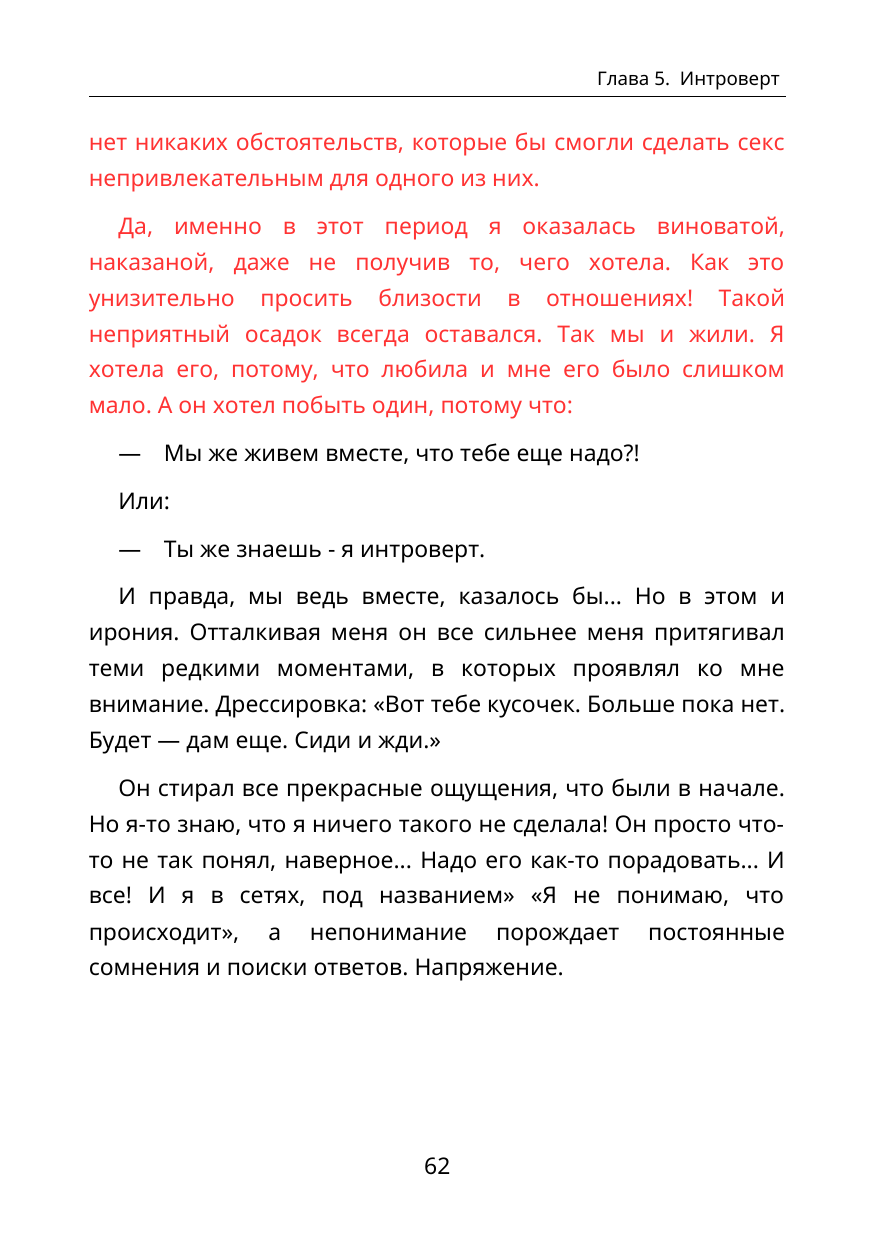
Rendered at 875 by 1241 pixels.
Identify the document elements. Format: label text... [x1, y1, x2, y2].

text нет никаких обстоятельств, которые бы смогли сделать секс непривлекательным для одного из них. [88, 126, 786, 193]
text Да, именно в этот период я оказалась виноватой, наказаной, даже не получив то, чего хотела. Как это унизительно просить близости в отношениях! Такой неприятный осадок всегда оставался. Так мы и жили. Я хотела его, потому, что любила и мне его было слишком мало. А он хотел побыть один, потому что: [88, 210, 786, 421]
text Он стирал все прекрасные ощущения, что были в начале. Но я-то знаю, что я ничего такого не сделала! Он просто что-то не так понял, наверное... Надо его как-то порадовать... И все! И я в сетях, под названием» «Я не понимаю, что происходит», а непонимание порождает постоянные сомнения и поиски ответов. Напряжение. [88, 772, 786, 983]
list Ты же знаешь - я интроверт. [88, 532, 786, 564]
text И правда, мы ведь вместе, казалось бы... Но в этом и ирония. Отталкивая меня он все сильнее меня притягивал теми редкими моментами, в которых проявлял ко мне внимание. Дрессировка: «Вот тебе кусочек. Больше пока нет. Будет — дам еще. Сиди и жди.» [88, 580, 786, 755]
list Мы же живем вместе, что тебе еще надо?! [88, 437, 786, 468]
text Или: [88, 485, 786, 516]
